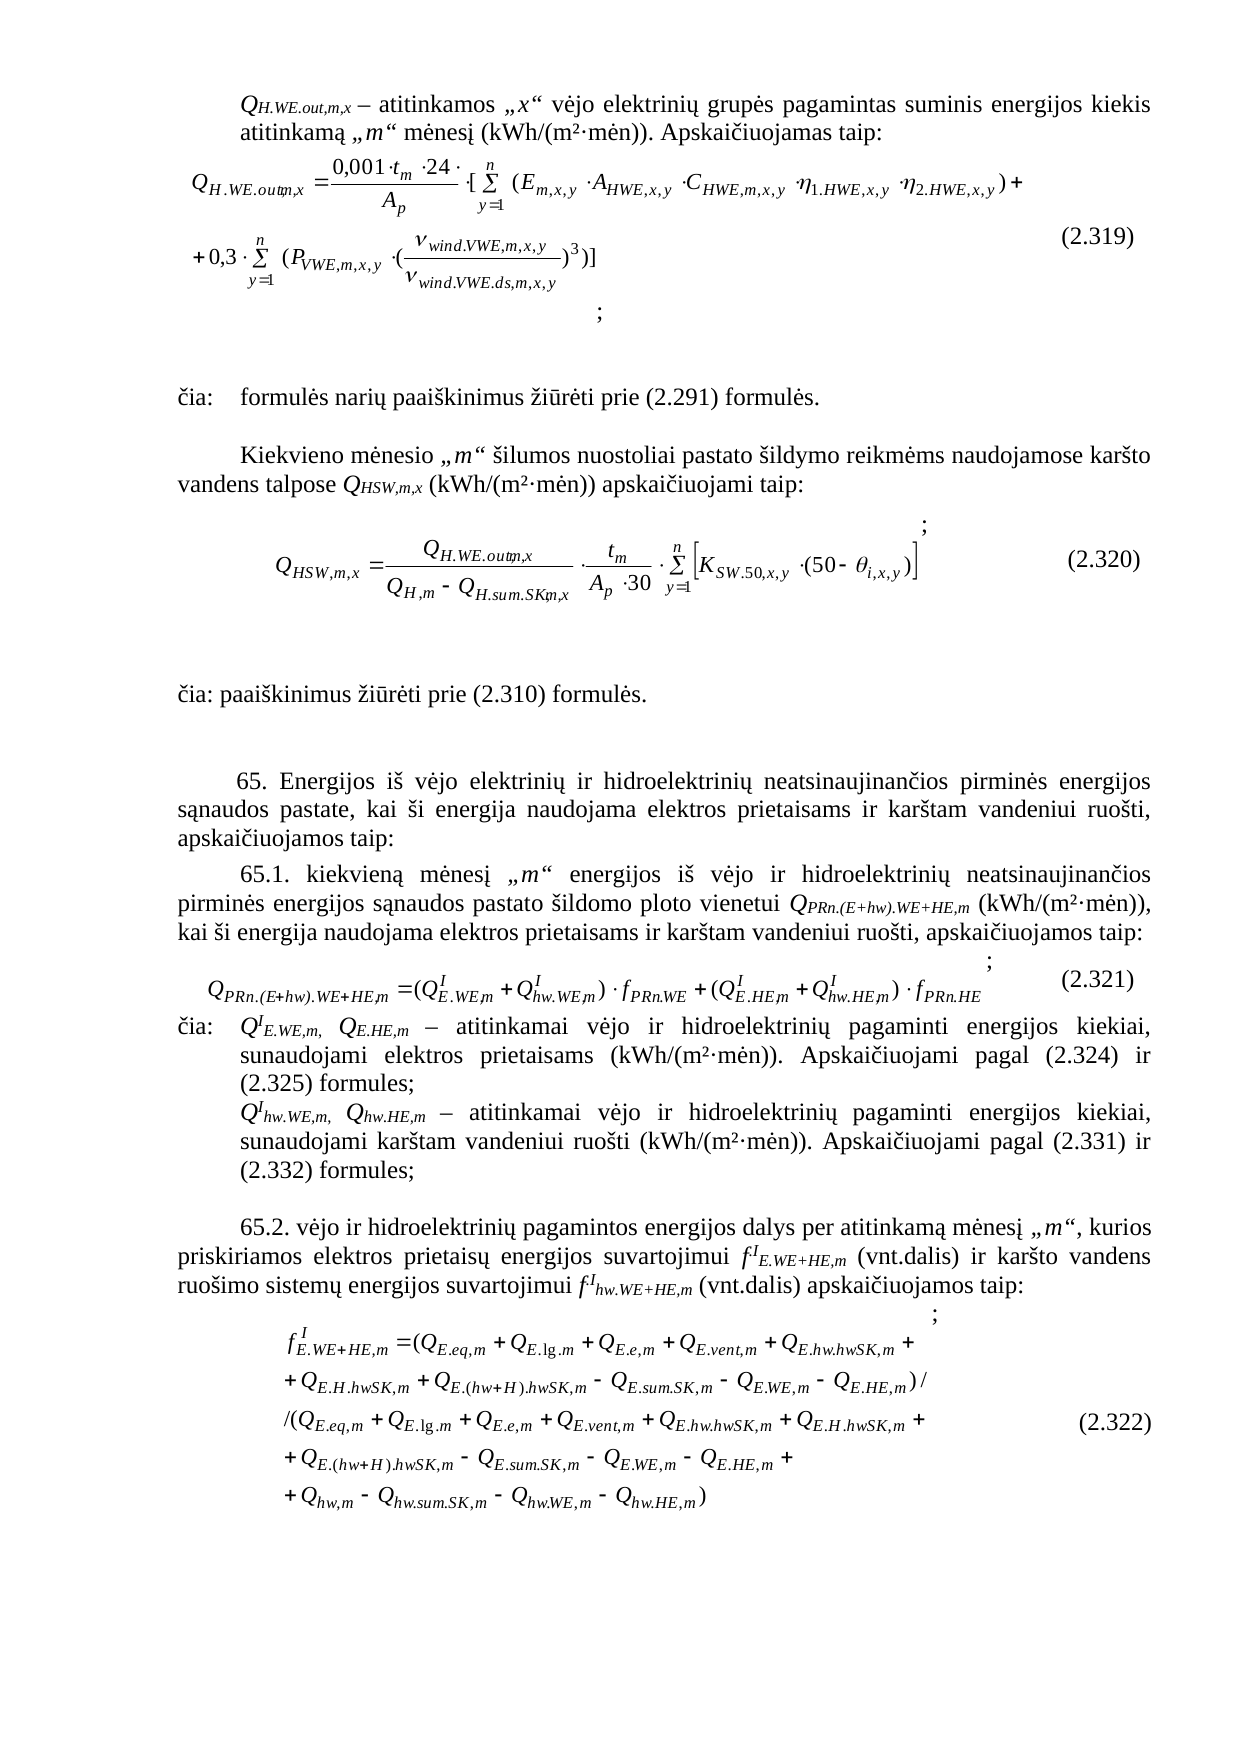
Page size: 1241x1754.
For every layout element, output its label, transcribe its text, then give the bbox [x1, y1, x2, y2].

table_header (2.322) [1052, 1299, 1163, 1544]
table_header ; [166, 1299, 1052, 1544]
text čia: paaiškinimus žiūrėti prie (2.310) formulės. [177, 679, 1151, 708]
text 65.1. kiekvieną mėnesį „m“ energijos iš vėjo ir hidroelektrinių neatsinaujinančios pirminės energijos sąnaudos pastato šildomo ploto vienetui QPRn.(E+hw).WE+HE,m (kWh/(m²·mėn)), kai ši energija naudojama elektros prietaisams ir karštam vandeniui ruošti, apskaičiuojamos taip: [177, 859, 1151, 946]
text 65. Energijos iš vėjo elektrinių ir hidroelektrinių neatsinaujinančios pirminės energijos sąnaudos pastate, kai ši energija naudojama elektros prietaisams ir karštam vandeniui ruošti, apskaičiuojamos taip: [177, 766, 1151, 852]
text QH.WE.out,m,x – atitinkamos „x“ vėjo elektrinių grupės pagamintas suminis energijos kiekis atitinkamą „m“ mėnesį (kWh/(m²·mėn)). Apskaičiuojamas taip: [240, 89, 1151, 146]
table_header ; [177, 946, 1020, 1011]
text 65.2. vėjo ir hidroelektrinių pagamintos energijos dalys per atitinkamą mėnesį „m“, kurios priskiriamos elektros prietaisų energijos suvartojimui f.IE.WE+HE,m (vnt.dalis) ir karšto vandens ruošimo sistemų energijos suvartojimui f.Ihw.WE+HE,m (vnt.dalis) apskaičiuojamos taip: [177, 1212, 1151, 1298]
text čia: formulės narių paaiškinimus žiūrėti prie (2.291) formulės. [177, 382, 1151, 411]
text Kiekvieno mėnesio „m“ šilumos nuostoliai pastato šildymo reikmėms naudojamose karšto vandens talpose QHSW,m,x (kWh/(m²·mėn)) apskaičiuojami taip: [177, 440, 1151, 497]
table_header (2.320) [1023, 498, 1151, 622]
text čia: QIE.WE,m, QE.HE,m – atitinkamai vėjo ir hidroelektrinių pagaminti energijos kiekiai, sunaudojami elektros prietaisams (kWh/(m²·mėn)). Apskaičiuojami pagal (2.324) ir (2.325) formules; [177, 1011, 1151, 1097]
table_header (2.321) [1020, 946, 1151, 1011]
text QIhw.WE,m, Qhw.HE,m – atitinkamai vėjo ir hidroelektrinių pagaminti energijos kiekiai, sunaudojami karštam vandeniui ruošti (kWh/(m²·mėn)). Apskaičiuojami pagal (2.331) ir (2.332) formules; [240, 1097, 1151, 1183]
table_header (2.319) [1022, 146, 1151, 325]
table_header ; [177, 146, 1022, 325]
table_header ; [177, 498, 1023, 622]
